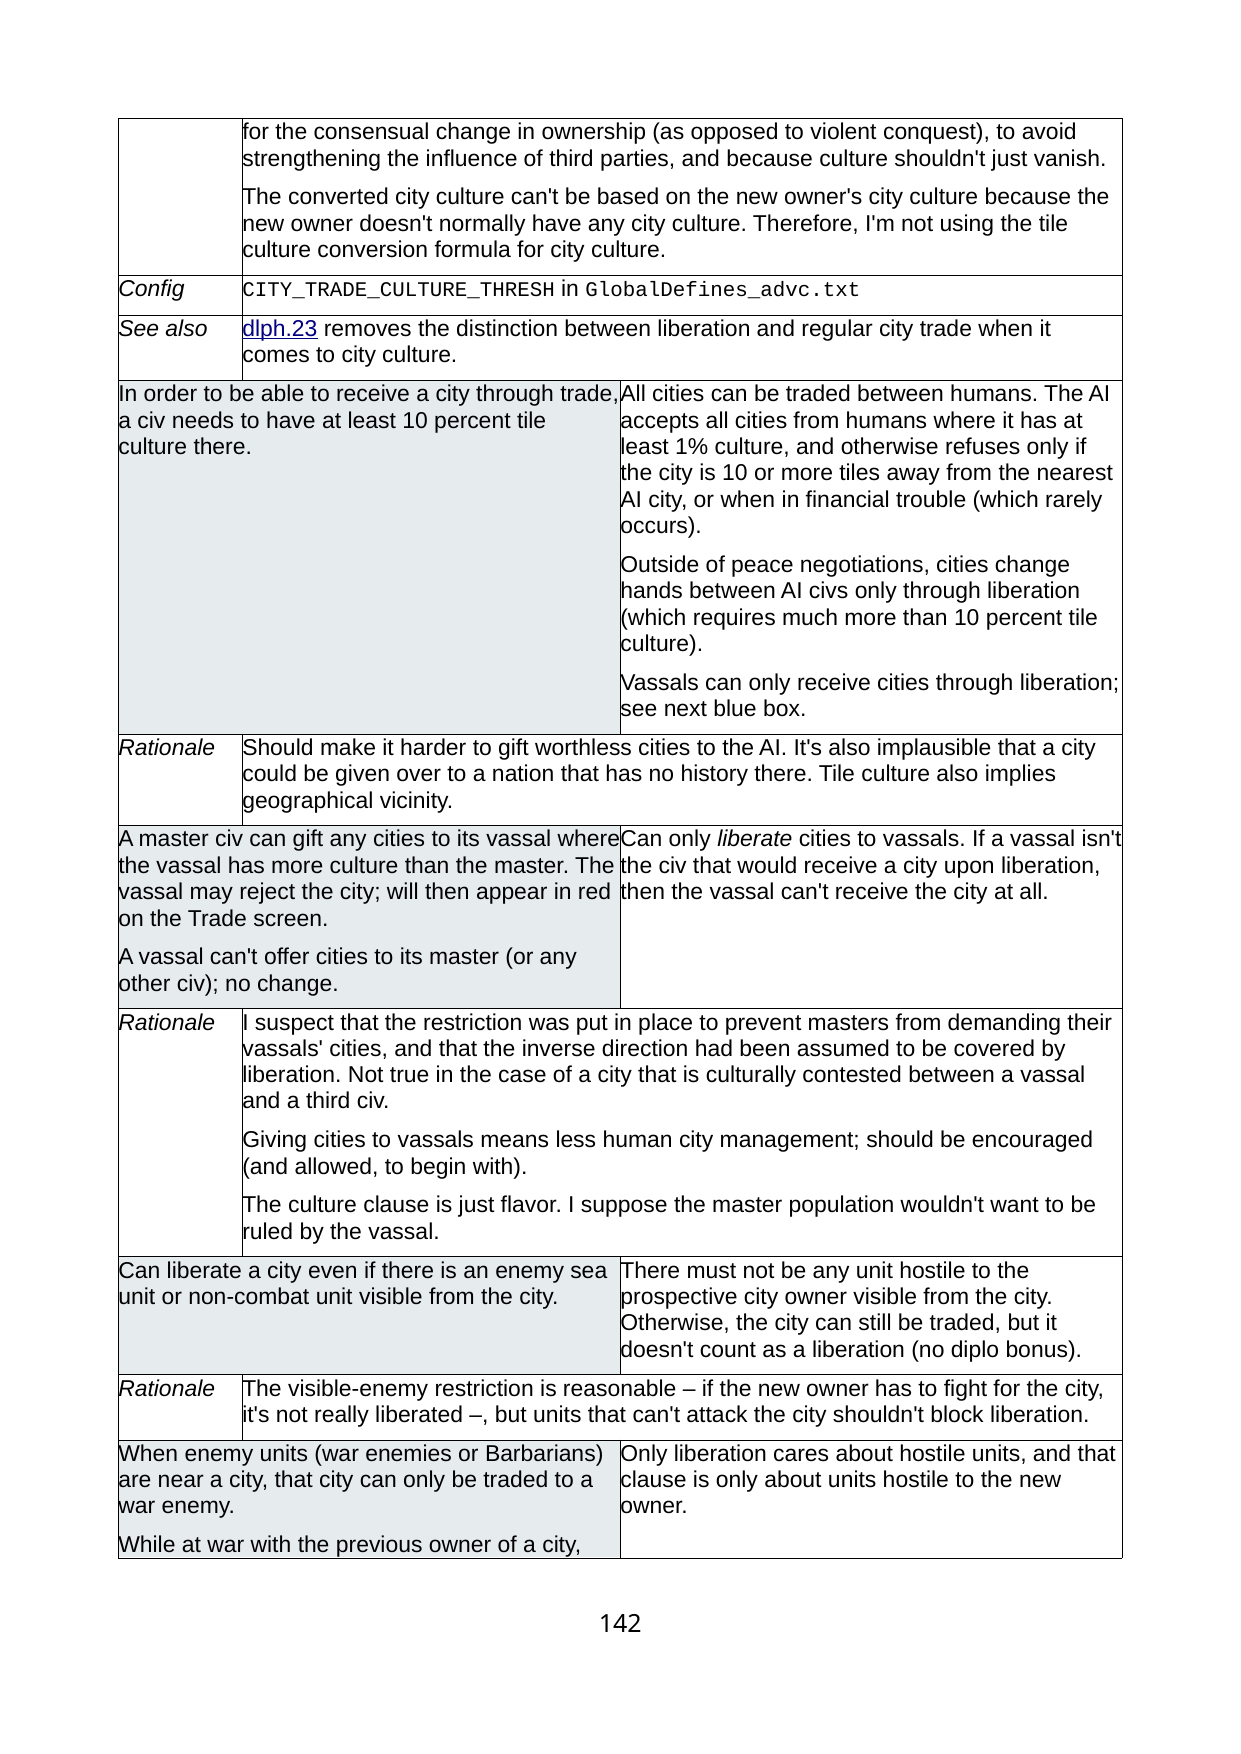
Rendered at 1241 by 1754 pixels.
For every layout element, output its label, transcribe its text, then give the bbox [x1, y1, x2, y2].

table_cell Rationale [119, 1375, 242, 1439]
table_cell There must not be any unit hostile to the prospective city owner visible from the city. Otherwise, the city can still be traded, but it doesn't count as a liberation (no diplo bonus). [621, 1257, 1122, 1374]
table_cell Rationale [119, 1009, 242, 1256]
table_cell All cities can be traded between humans. The AI accepts all cities from humans where it has at least 1% culture, and otherwise refuses only if the city is 10 or more tiles away from the nearest AI city, or when in financial trouble (which rarely occurs). Outside of peace negotiations, cities change hands between AI civs only through liberation (which requires much more than 10 percent tile culture). Vassals can only receive cities through liberation; see next blue box. [621, 381, 1122, 734]
table_cell for the consensual change in ownership (as opposed to violent conquest), to avoid strengthening the influence of third parties, and because culture shouldn't just vanish. The converted city culture can't be based on the new owner's city culture because the new owner doesn't normally have any city culture. Therefore, I'm not using the tile culture conversion formula for city culture. [243, 119, 1122, 275]
table_cell Rationale [119, 735, 242, 825]
table_cell See also [119, 316, 242, 380]
table_cell I suspect that the restriction was put in place to prevent masters from demanding their vassals' cities, and that the inverse direction had been assumed to be covered by liberation. Not true in the case of a city that is culturally contested between a vassal and a third civ. Giving cities to vassals means less human city management; should be encouraged (and allowed, to begin with). The culture clause is just flavor. I suppose the master population wouldn't want to be ruled by the vassal. [243, 1009, 1122, 1256]
table_cell CITY_TRADE_CULTURE_THRESH in GlobalDefines_advc.txt [243, 276, 1122, 315]
table_cell The visible-enemy restriction is reasonable – if the new owner has to fight for the city, it's not really liberated –, but units that can't attack the city shouldn't block liberation. [243, 1375, 1122, 1439]
table_cell [119, 119, 242, 275]
table_cell A master civ can gift any cities to its vassal where the vassal has more culture than the master. The vassal may reject the city; will then appear in red on the Trade screen. A vassal can't offer cities to its master (or any other civ); no change. [119, 826, 620, 1008]
table_cell Only liberation cares about hostile units, and that clause is only about units hostile to the new owner. [621, 1441, 1122, 1557]
table_cell When enemy units (war enemies or Barbarians) are near a city, that city can only be traded to a war enemy. While at war with the previous owner of a city, [119, 1441, 620, 1557]
table_cell In order to be able to receive a city through trade, a civ needs to have at least 10 percent tile culture there. [119, 381, 620, 734]
table_cell Can only liberate cities to vassals. If a vassal isn't the civ that would receive a city upon liberation, then the vassal can't receive the city at all. [621, 826, 1122, 1008]
table_cell Should make it harder to gift worthless cities to the AI. It's also implausible that a city could be given over to a nation that has no history there. Tile culture also implies geographical vicinity. [243, 735, 1122, 825]
table_cell Can liberate a city even if there is an enemy sea unit or non-combat unit visible from the city. [119, 1257, 620, 1374]
table_cell Config [119, 276, 242, 315]
table_cell dlph.23 removes the distinction between liberation and regular city trade when it comes to city culture. [243, 316, 1122, 380]
